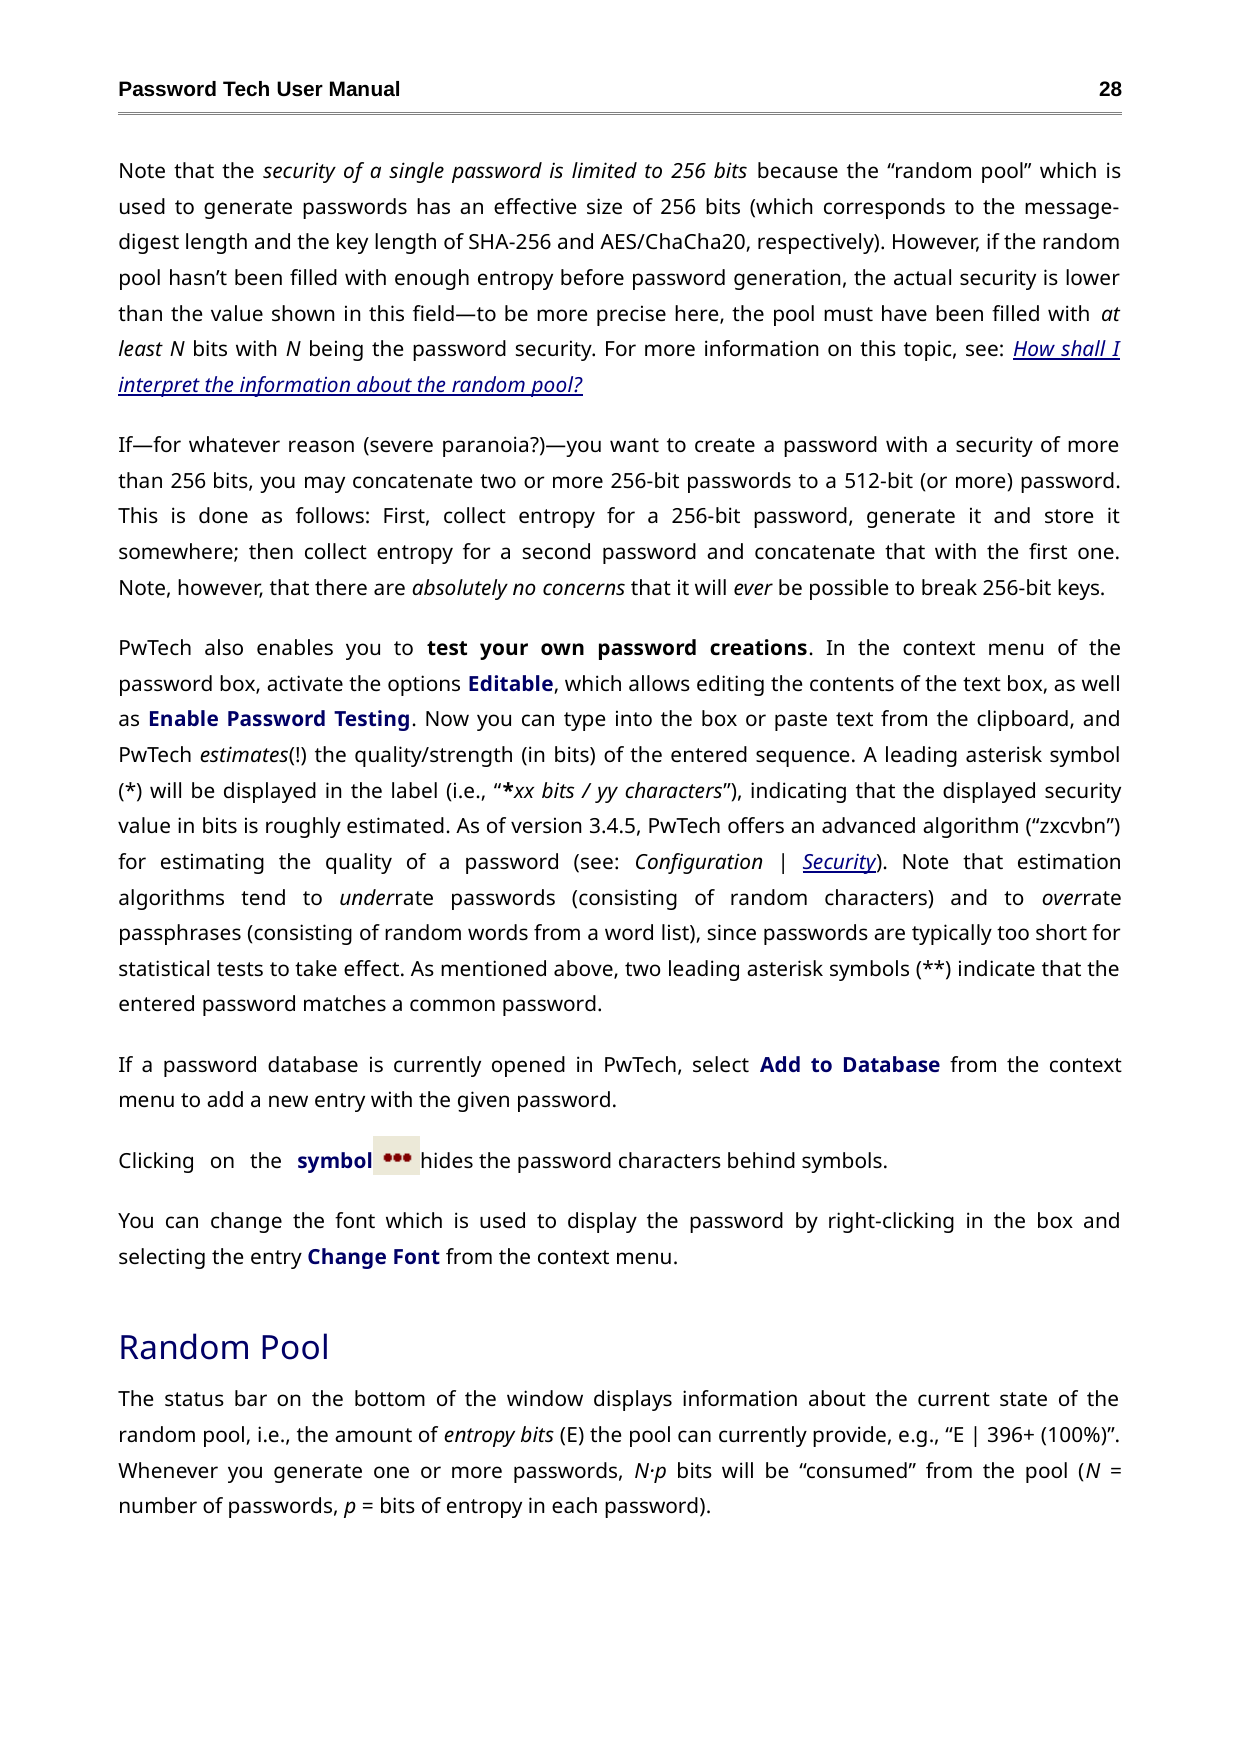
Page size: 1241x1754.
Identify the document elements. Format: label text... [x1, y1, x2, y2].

text You can change the font which is used to display the password by right-clicking in the box and selecting the entry Change Font from the context menu. [118, 1206, 1122, 1270]
text If a password database is currently opened in PwTech, select Add to Database from the context menu to add a new entry with the given password. [118, 1050, 1122, 1114]
text If—for whatever reason (severe paranoia?)—you want to create a password with a security of more than 256 bits, you may concatenate two or more 256-bit passwords to a 512-bit (or more) password. This is done as follows: First, collect entropy for a 256-bit password, generate it and store it somewhere; then collect entropy for a second password and concatenate that with the first one. Note, however, that there are absolutely no concerns that it will ever be possible to break 256-bit keys. [118, 430, 1122, 601]
text Clicking on the symbol [118, 1146, 373, 1174]
text Note that the security of a single password is limited to 256 bits because the “random pool” which is used to generate passwords has an effective size of 256 bits (which corresponds to the message-digest length and the key length of SHA-256 and AES/ChaCha20, respectively). However, if the random pool hasn’t been filled with enough entropy before password generation, the actual security is lower than the value shown in this field—to be more precise here, the pool must have been filled with at least N bits with N being the password security. For more information on this topic, see: How shall I interpret the information about the random pool? [118, 156, 1122, 398]
text The status bar on the bottom of the window displays information about the current state of the random pool, i.e., the amount of entropy bits (E) the pool can currently provide, e.g., “E | 396+ (100%)”. Whenever you generate one or more passwords, N·p bits will be “consumed” from the pool (N = number of passwords, p = bits of entropy in each password). [118, 1384, 1122, 1520]
subtitle Random Pool [118, 1323, 1122, 1369]
picture [373, 1136, 420, 1175]
text PwTech also enables you to test your own password creations. In the context menu of the password box, activate the options Editable, which allows editing the contents of the text box, as well as Enable Password Testing. Now you can type into the box or paste text from the clipboard, and PwTech estimates(!) the quality/strength (in bits) of the entered sequence. A leading asterisk symbol (*) will be displayed in the label (i.e., “*xx bits / yy characters”), indicating that the displayed security value in bits is roughly estimated. As of version 3.4.5, PwTech offers an advanced algorithm (“zxcvbn”) for estimating the quality of a password (see: Configuration | Security). Note that estimation algorithms tend to underrate passwords (consisting of random characters) and to overrate passphrases (consisting of random words from a word list), since passwords are typically too short for statistical tests to take effect. As mentioned above, two leading asterisk symbols (**) indicate that the entered password matches a common password. [118, 633, 1122, 1018]
text hides the password characters behind symbols. [420, 1146, 1122, 1174]
